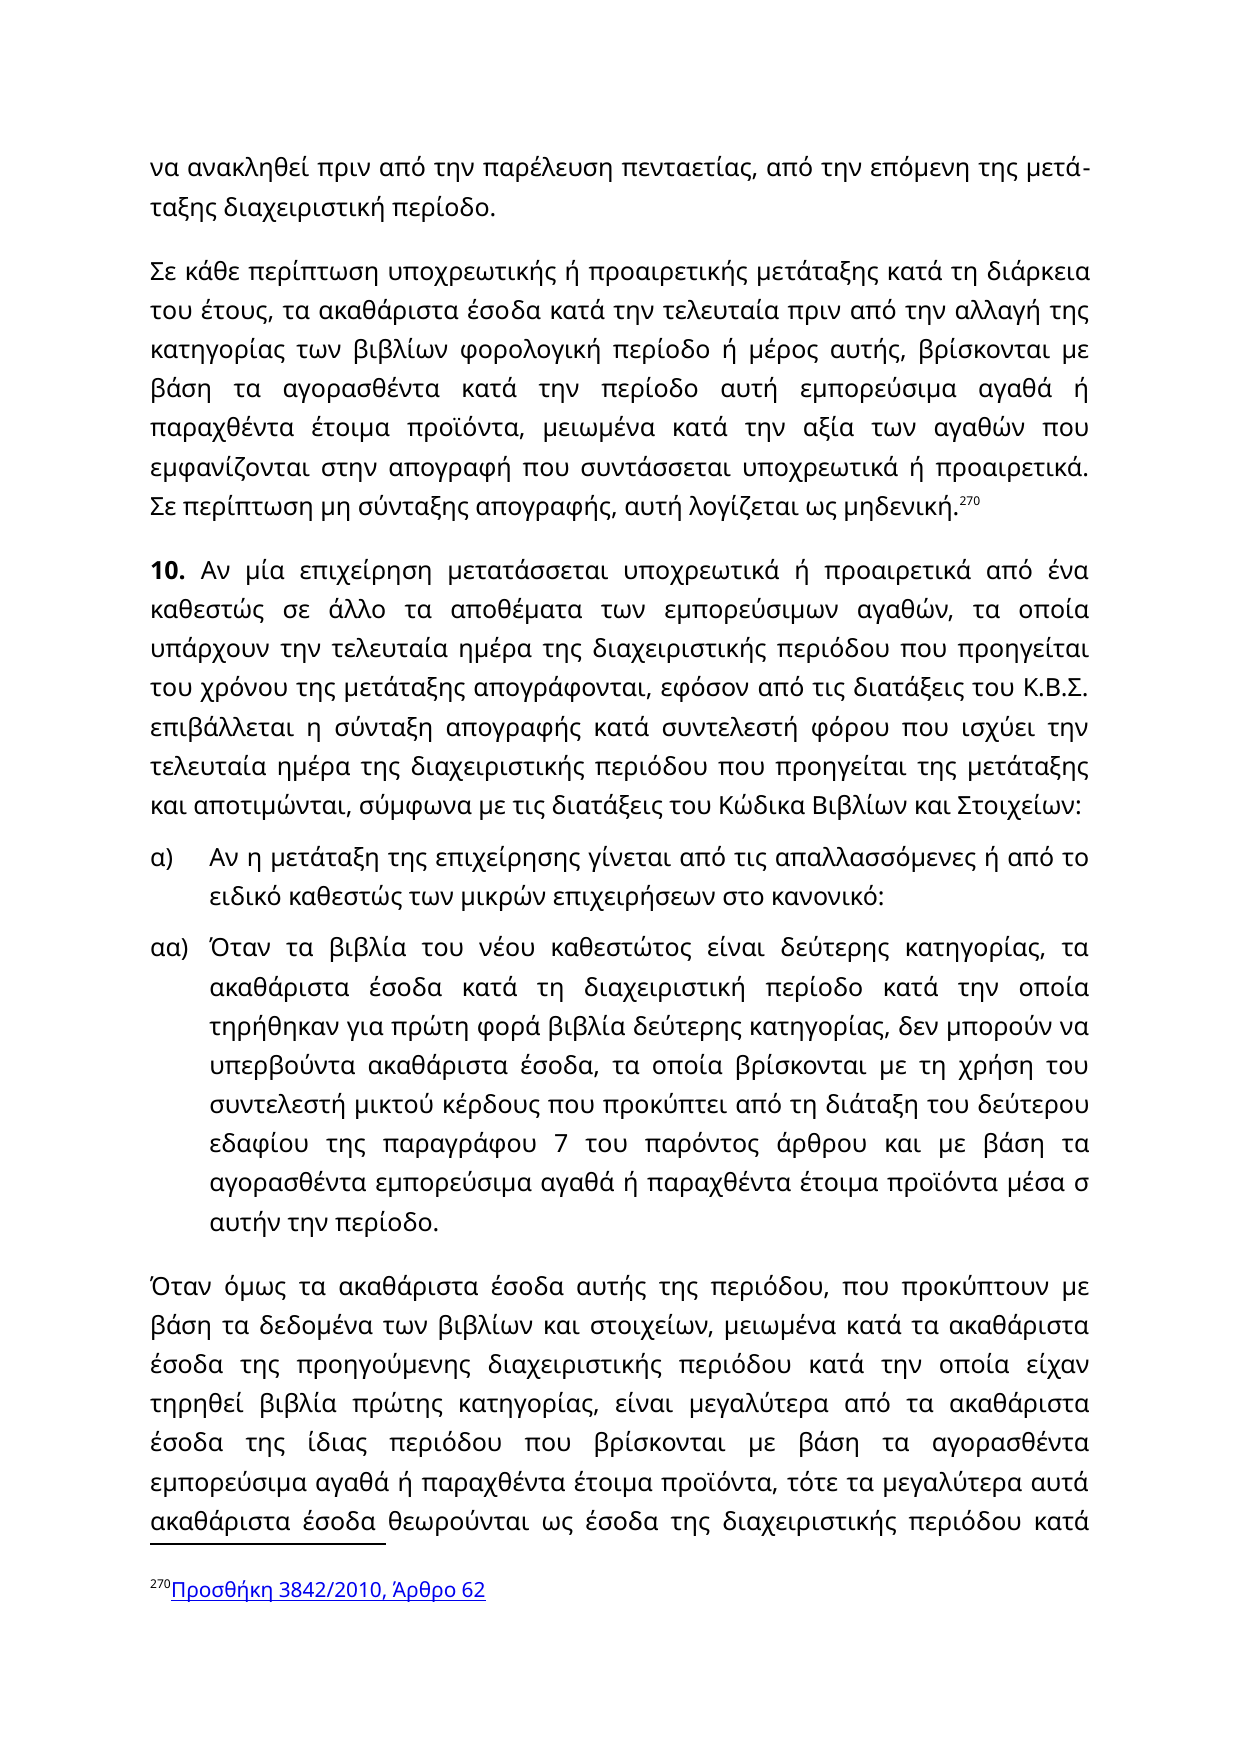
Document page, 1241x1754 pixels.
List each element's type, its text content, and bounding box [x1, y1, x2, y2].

text Όταν όμως τα ακαθάριστα έσοδα αυτής της περιόδου, που προκύπτουν με βάση τα δεδομένα των βιβλίων και στοιχείων, μειωμένα κατά τα ακαθάριστα έσοδα της προηγούμενης διαχειριστικής περιόδου κατά την οποία είχαν τηρηθεί βιβλία πρώτης κατηγορίας, είναι μεγαλύτερα από τα ακαθάριστα έσοδα της ίδιας περιόδου που βρίσκονται με βάση τα αγορασθέντα εμπορεύσιμα αγαθά ή παραχθέντα έτοιμα προϊόντα, τότε τα μεγαλύτερα αυτά ακαθάριστα έσοδα θεωρούνται ως έσοδα της διαχειριστικής περιόδου κατά [150, 1268, 1090, 1537]
list α) Αν η μετάταξη της επιχείρησης γίνεται από τις απαλλασσόμενες ή από το ειδικό καθεστώς των μικρών επιχειρήσεων στο κανονικό: [150, 839, 1090, 912]
text Προσθήκη 3842/2010, Άρθρο 62 [150, 1576, 1090, 1604]
text Σε κάθε περίπτωση υποχρεωτικής ή προαιρετικής με­τάταξης κατά τη διάρκεια του έτους, τα ακαθάριστα έσο­δα κατά την τελευταία πριν από την αλλαγή της κατηγο­ρίας των βιβλίων φορολογική περίοδο ή μέρος αυτής, βρίσκονται με βάση τα αγορασθέντα κατά την περίοδο αυτή εμπορεύσιμα αγαθά ή παραχθέντα έτοιμα προϊό­ντα, μειωμένα κατά την αξία των αγαθών που εμφανίζο­νται στην απογραφή που συντάσσεται υποχρεωτικά ή προαιρετικά. Σε περίπτωση μη σύνταξης απογραφής, αυ­τή λογίζεται ως μηδενική. [150, 253, 1090, 522]
list αα) Όταν τα βιβλία του νέου καθεστώτος είναι δεύτερης κατηγορίας, τα ακαθάριστα έσοδα κατά τη διαχειριστική περίοδο κατά την οποία τηρήθηκαν για πρώτη φορά βιβλία δεύτερης κατηγορίας, δεν μπορούν να υπερβούντα ακαθάριστα έσοδα, τα οποία βρίσκονται με τη χρήση του συντελεστή μικτού κέρδους που προκύπτει από τη διάταξη του δεύτερου εδαφίου της παραγράφου 7 του παρόντος άρθρου και με βάση τα αγορασθέντα εμπορεύσιμα αγαθά ή παραχθέντα έτοιμα προϊόντα μέσα σ αυτήν την περίοδο. [150, 930, 1090, 1238]
text να ανακληθεί πριν από την παρέλευση πενταετίας, από την επόμενη της μετά­ταξης διαχειριστική περίοδο. [150, 150, 1090, 223]
text 10. Αν μία επιχείρηση μετατάσσεται υποχρεωτικά ή προαιρετικά από ένα καθεστώς σε άλλο τα αποθέματα των εμπορεύσιμων αγαθών, τα οποία υπάρχουν την τελευταία ημέρα της διαχειριστικής περιόδου που προηγείται του χρόνου της μετάταξης απογράφονται, εφόσον από τις διατάξεις του Κ.Β.Σ. επιβάλλεται η σύνταξη απογραφής κατά συντελεστή φόρου που ισχύει την τελευταία ημέρα της διαχειριστικής περιόδου που προηγείται της μετάταξης και αποτιμώνται, σύμφωνα με τις διατάξεις του Κώδικα Βιβλίων και Στοιχείων: [150, 552, 1090, 822]
